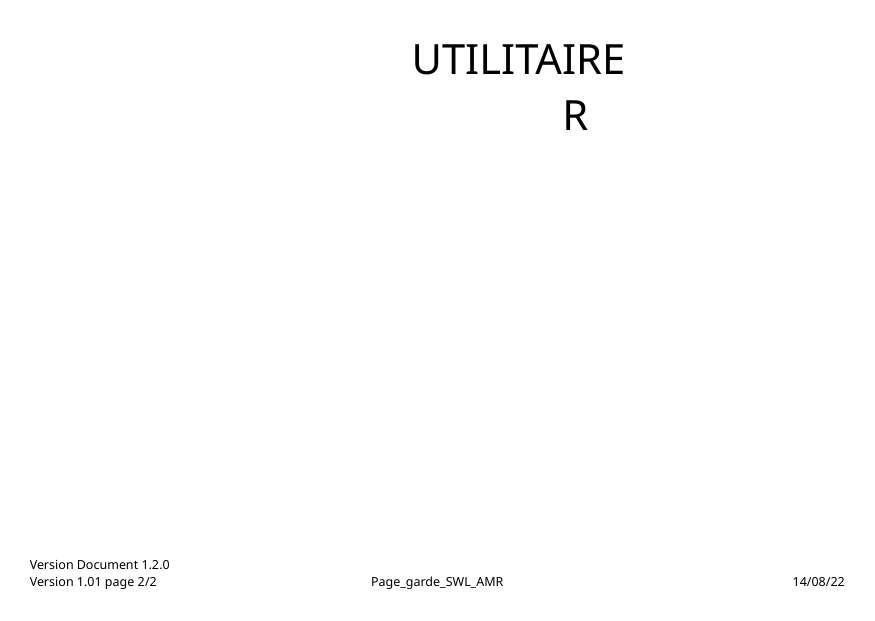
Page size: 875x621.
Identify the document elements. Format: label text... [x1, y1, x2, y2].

text R [29, 86, 844, 143]
text UTILITAIRE [29, 29, 844, 86]
